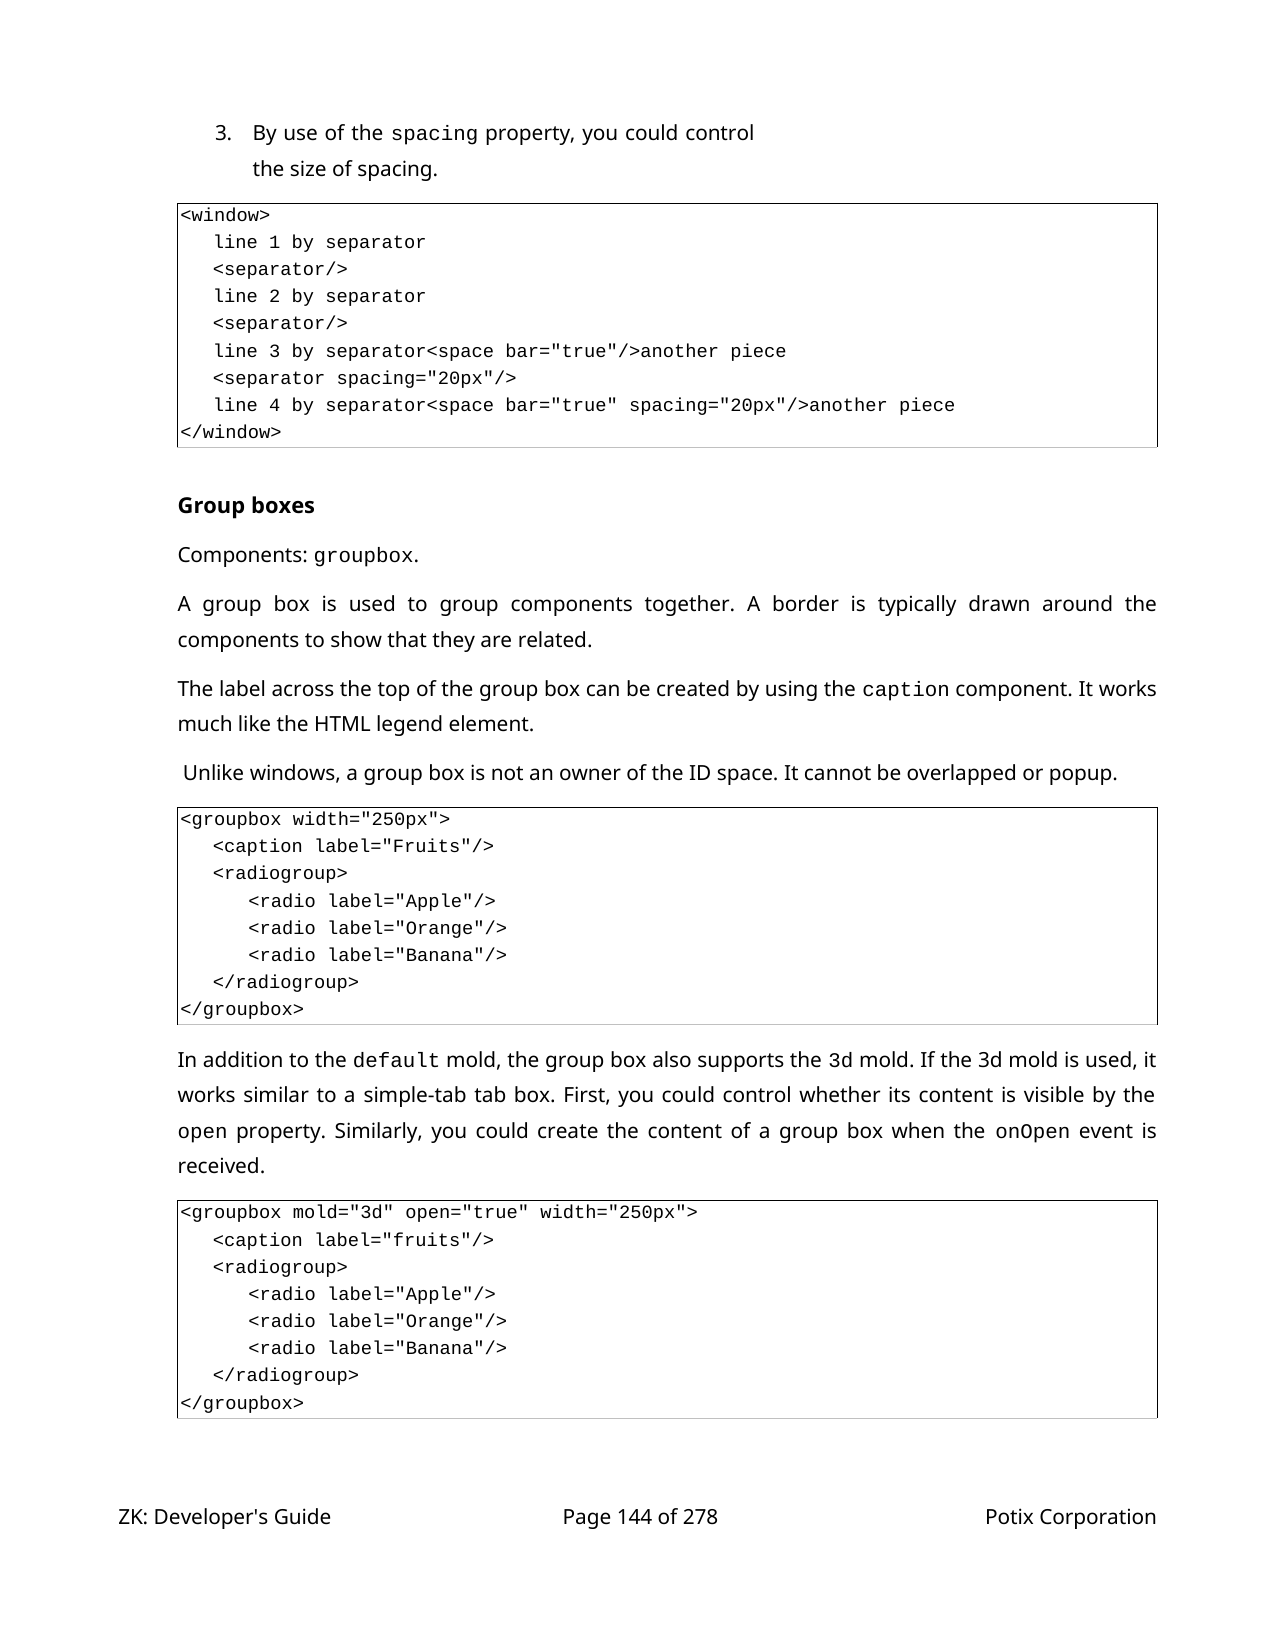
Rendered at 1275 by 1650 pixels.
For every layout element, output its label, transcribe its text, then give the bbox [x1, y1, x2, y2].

text Unlike windows, a group box is not an owner of the ID space. It cannot be overlapped or popup. [177, 758, 1157, 786]
text A group box is used to group components together. A border is typically drawn around the components to show that they are related. [177, 589, 1157, 653]
text <caption label="Fruits"/> [178, 834, 1157, 858]
text </radiogroup> [178, 1363, 1157, 1388]
text <groupbox width="250px"> [178, 808, 1157, 831]
text <radio label="Banana"/> [178, 1336, 1157, 1360]
text </groupbox> [178, 1391, 1157, 1418]
text </radiogroup> [178, 970, 1157, 994]
text <radio label="Apple"/> [178, 1282, 1157, 1306]
text Components: groupbox. [177, 540, 1157, 569]
text <window> [178, 204, 1157, 227]
text line 2 by separator [178, 284, 1157, 308]
text <radio label="Orange"/> [178, 916, 1157, 940]
text line 3 by separator<space bar="true"/>another piece [178, 338, 1157, 363]
text </window> [178, 420, 1157, 447]
text In addition to the default mold, the group box also supports the 3d mold. If the 3d mold is used, it works similar to a simple-tab tab box. First, you could control whether its content is visible by the open property. Similarly, you could create the content of a group box when the onOpen event is received. [177, 1045, 1157, 1179]
text <separator/> [178, 311, 1157, 336]
text <radio label="Apple"/> [178, 888, 1157, 913]
text <caption label="fruits"/> [178, 1227, 1157, 1252]
text <radiogroup> [178, 1254, 1157, 1279]
text <radiogroup> [178, 861, 1157, 886]
text </groupbox> [178, 997, 1157, 1024]
text <separator/> [178, 257, 1157, 281]
subtitle Group boxes [177, 490, 1157, 520]
text line 4 by separator<space bar="true" spacing="20px"/>another piece [178, 393, 1157, 417]
text <radio label="Orange"/> [178, 1309, 1157, 1333]
list By use of the spacing property, you could control the size of spacing. [215, 118, 1157, 182]
text The label across the top of the group box can be created by using the caption component. It works much like the HTML legend element. [177, 674, 1157, 737]
text line 1 by separator [178, 230, 1157, 254]
text <separator spacing="20px"/> [178, 366, 1157, 390]
text <groupbox mold="3d" open="true" width="250px"> [178, 1201, 1157, 1224]
text <radio label="Banana"/> [178, 943, 1157, 967]
